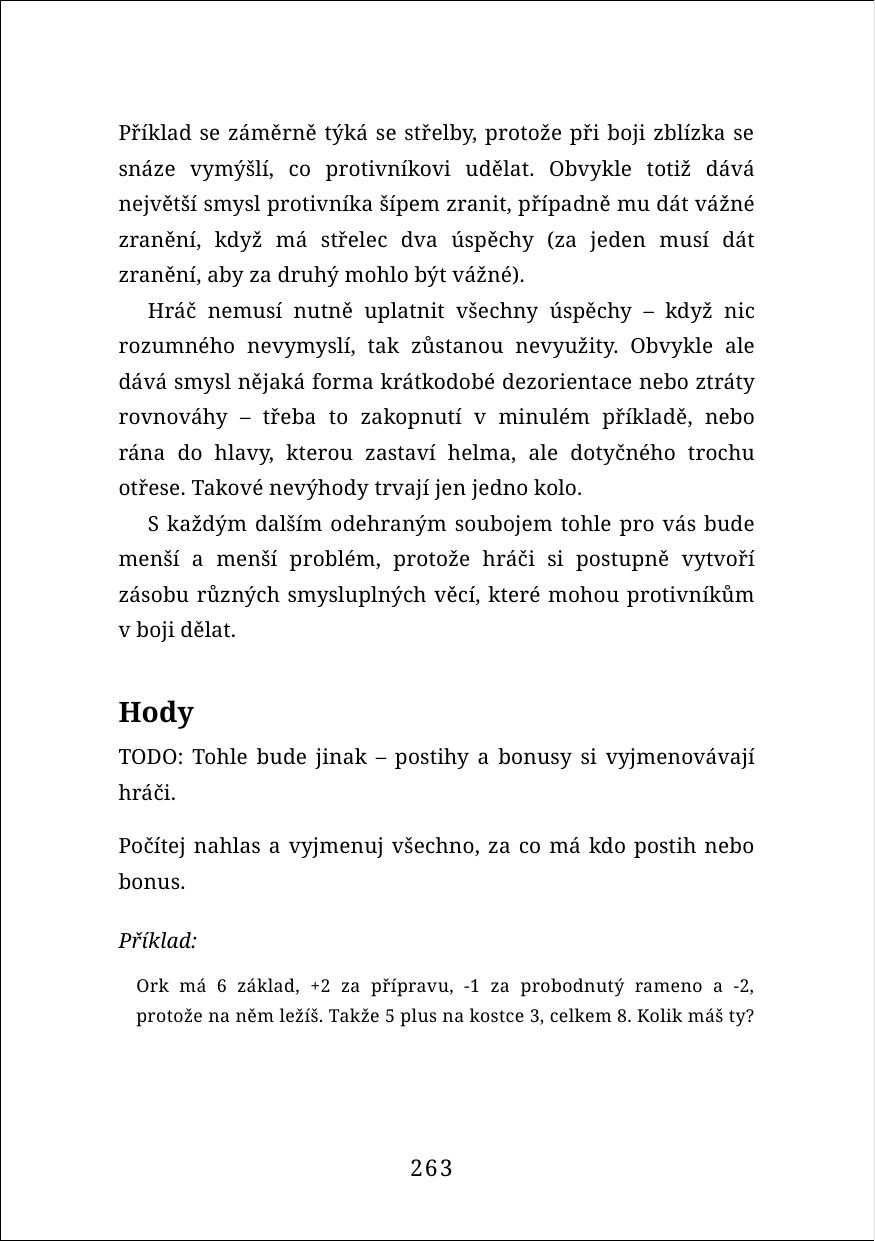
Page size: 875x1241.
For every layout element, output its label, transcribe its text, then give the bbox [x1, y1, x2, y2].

text Ork má 6 základ, +2 za přípravu, -1 za probodnutý rameno a -2, protože na něm ležíš. Takže 5 plus na kostce 3, celkem 8. Kolik máš ty? [136, 973, 756, 1028]
text Příklad: [118, 926, 756, 954]
subtitle Hody [118, 692, 756, 731]
text Příklad se záměrně týká se střelby, protože při boji zblízka se snáze vymýšlí, co protivníkovi udělat. Obvykle totiž dává největší smysl protivníka šípem zranit, případně mu dát vážné zranění, když má střelec dva úspěchy (za jeden musí dát zranění, aby za druhý mohlo být vážné). Hráč nemusí nutně uplatnit všechny úspěchy – když nic rozumného nevymyslí, tak zůstanou nevyužity. Obvykle ale dává smysl nějaká forma krátkodobé dezorientace nebo ztráty rovnováhy – třeba to zakopnutí v minulém příkladě, nebo rána do hlavy, kterou zastaví helma, ale dotyčného trochu otřese. Takové nevýhody trvají jen jedno kolo. S každým dalším odehraným soubojem tohle pro vás bude menší a menší problém, protože hráči si postupně vytvoří zásobu různých smysluplných věcí, které mohou protivníkům v boji dělat. [118, 118, 756, 644]
text TODO: Tohle bude jinak – postihy a bonusy si vyjmenovávají hráči. [118, 742, 756, 806]
text Počítej nahlas a vyjmenuj všechno, za co má kdo postih nebo bonus. [118, 831, 756, 895]
